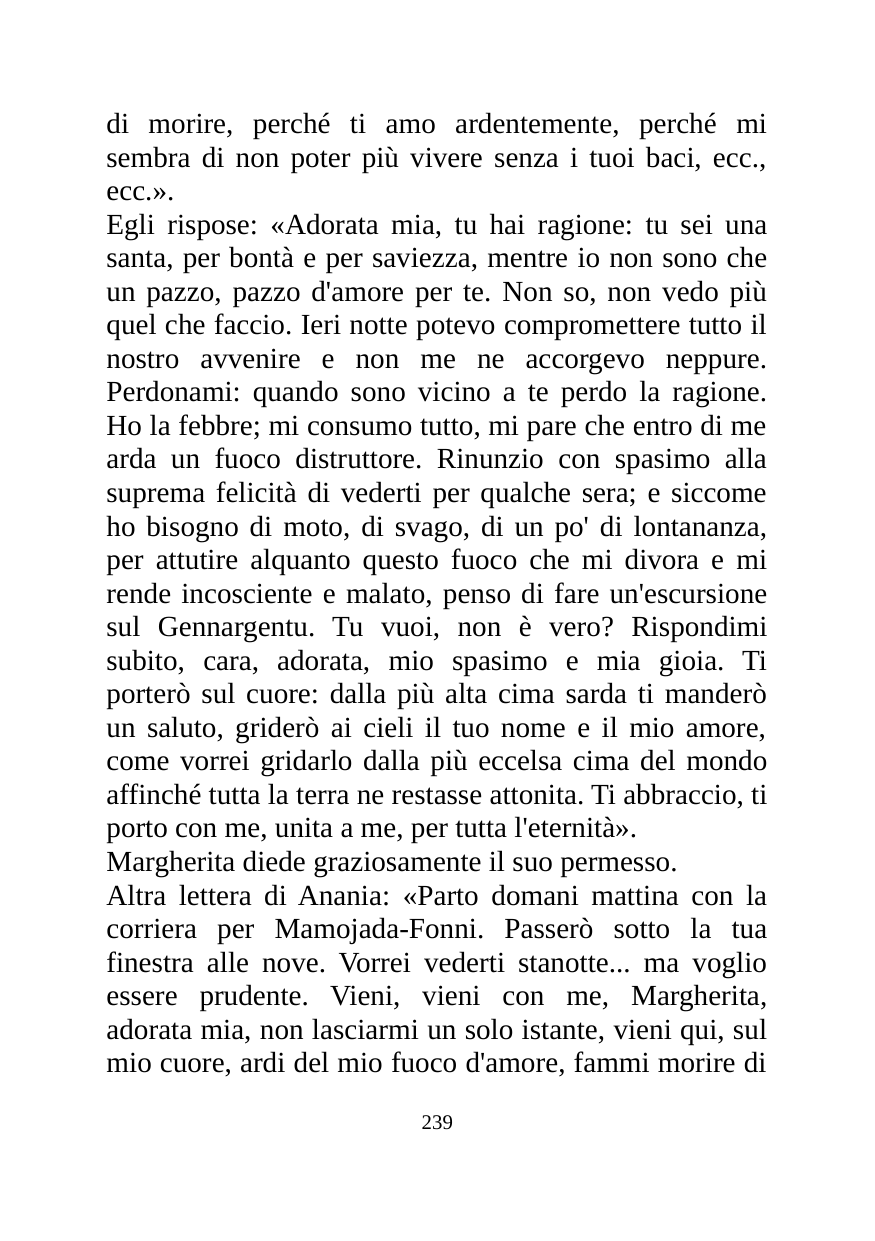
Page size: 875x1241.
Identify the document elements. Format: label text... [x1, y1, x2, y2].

text Altra lettera di Anania: «Parto domani mattina con la corriera per Mamojada-Fonni. Passerò sotto la tua finestra alle nove. Vorrei vederti stanotte... ma voglio essere prudente. Vieni, vieni con me, Margherita, adorata mia, non lasciarmi un solo istante, vieni qui, sul mio cuore, ardi del mio fuoco d'amore, fammi morire di [106, 878, 768, 1079]
text Egli rispose: «Adorata mia, tu hai ragione: tu sei una santa, per bontà e per saviezza, mentre io non sono che un pazzo, pazzo d'amore per te. Non so, non vedo più quel che faccio. Ieri notte potevo compromettere tutto il nostro avvenire e non me ne accorgevo neppure. Perdonami: quando sono vicino a te perdo la ragione. Ho la febbre; mi consumo tutto, mi pare che entro di me arda un fuoco distruttore. Rinunzio con spasimo alla suprema felicità di vederti per qualche sera; e siccome ho bisogno di moto, di svago, di un po' di lontananza, per attutire alquanto questo fuoco che mi divora e mi rende incosciente e malato, penso di fare un'escursione sul Gennargentu. Tu vuoi, non è vero? Rispondimi subito, cara, adorata, mio spasimo e mia gioia. Ti porterò sul cuore: dalla più alta cima sarda ti manderò un saluto, griderò ai cieli il tuo nome e il mio amore, come vorrei gridarlo dalla più eccelsa cima del mondo affinché tutta la terra ne restasse attonita. Ti abbraccio, ti porto con me, unita a me, per tutta l'eternità». [106, 207, 768, 844]
text di morire, perché ti amo ardentemente, perché mi sembra di non poter più vivere senza i tuoi baci, ecc., ecc.». [106, 106, 768, 207]
text Margherita diede graziosamente il suo permesso. [106, 844, 768, 878]
